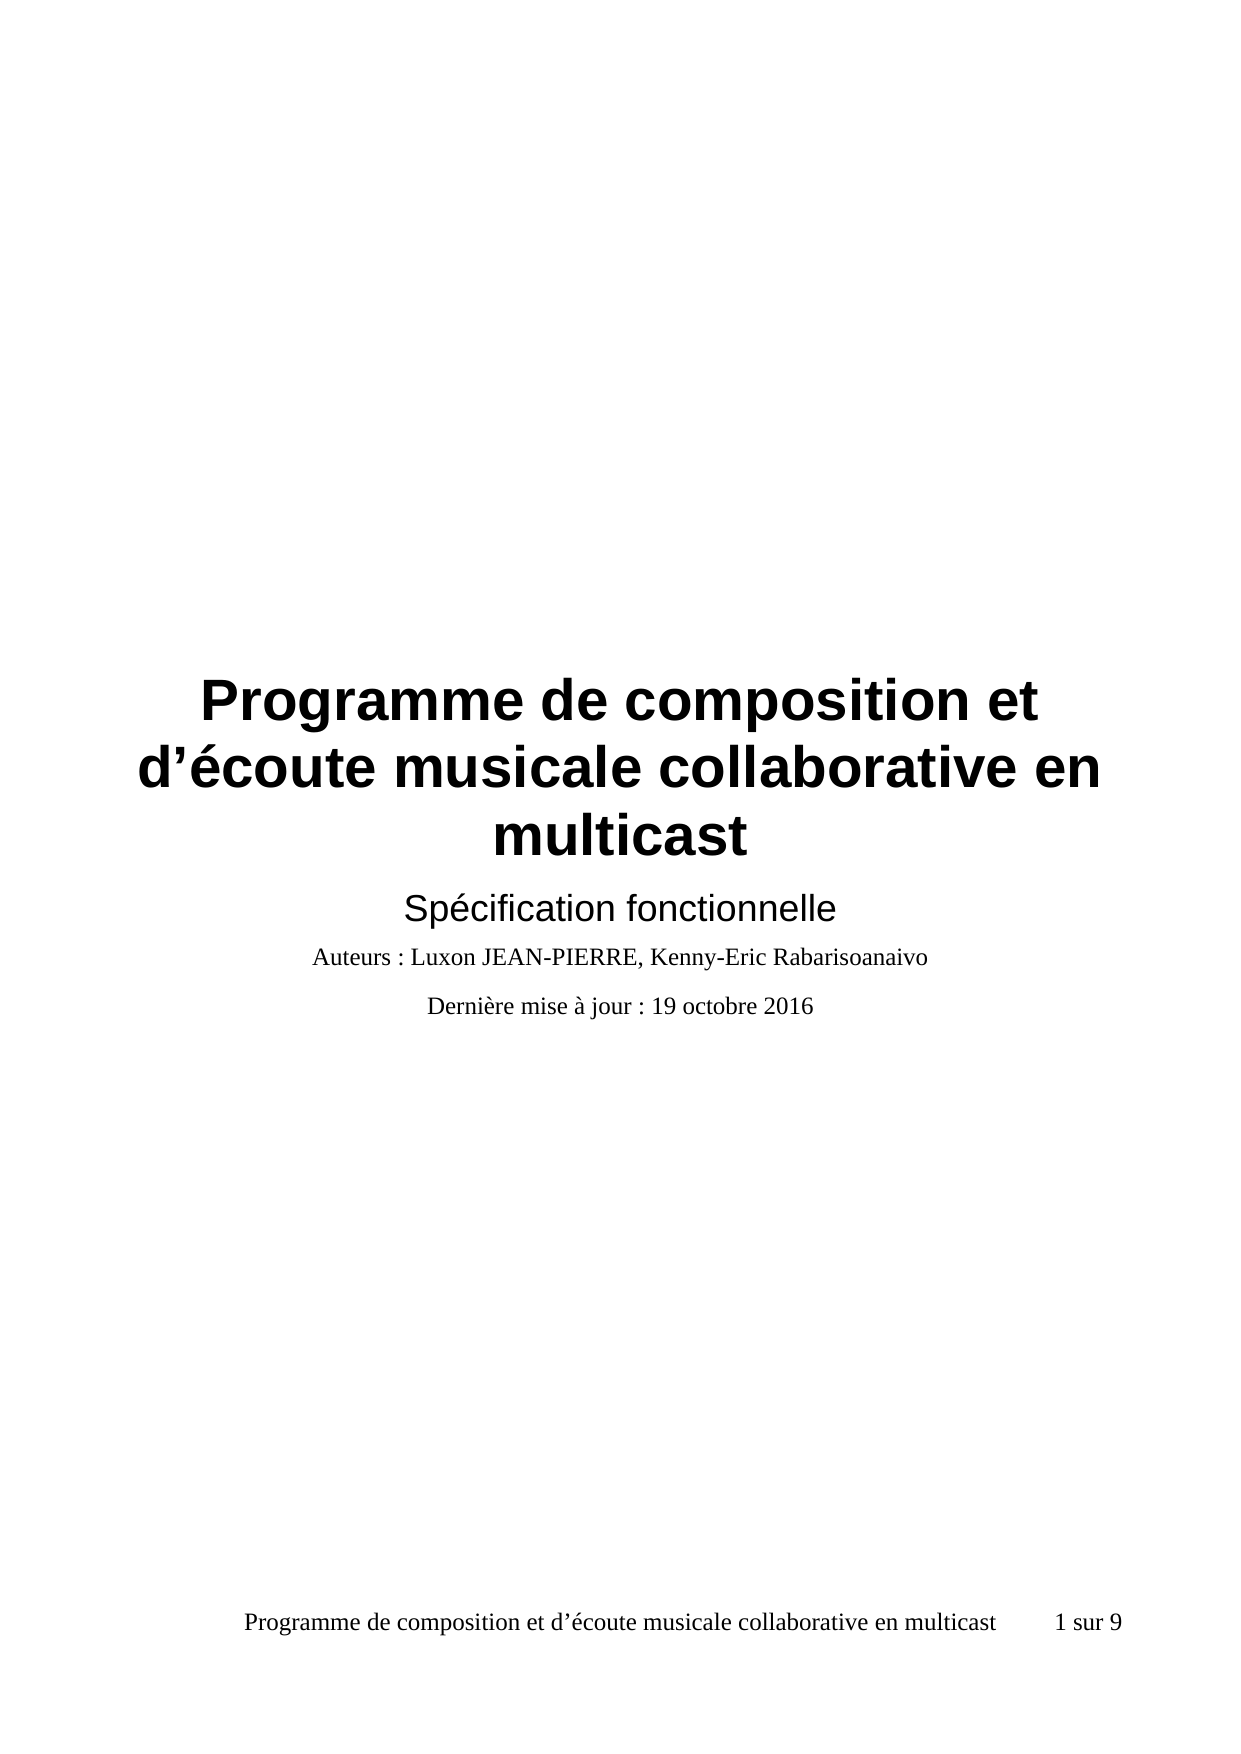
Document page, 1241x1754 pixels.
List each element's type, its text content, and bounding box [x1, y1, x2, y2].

text Auteurs : Luxon JEAN-PIERRE, Kenny-Eric Rabarisoanaivo [118, 942, 1122, 970]
subtitle Spécification fonctionnelle [118, 886, 1122, 929]
text Dernière mise à jour : 19 octobre 2016 [118, 991, 1122, 1019]
title Programme de composition et d’écoute musicale collaborative en multicast [118, 666, 1122, 867]
